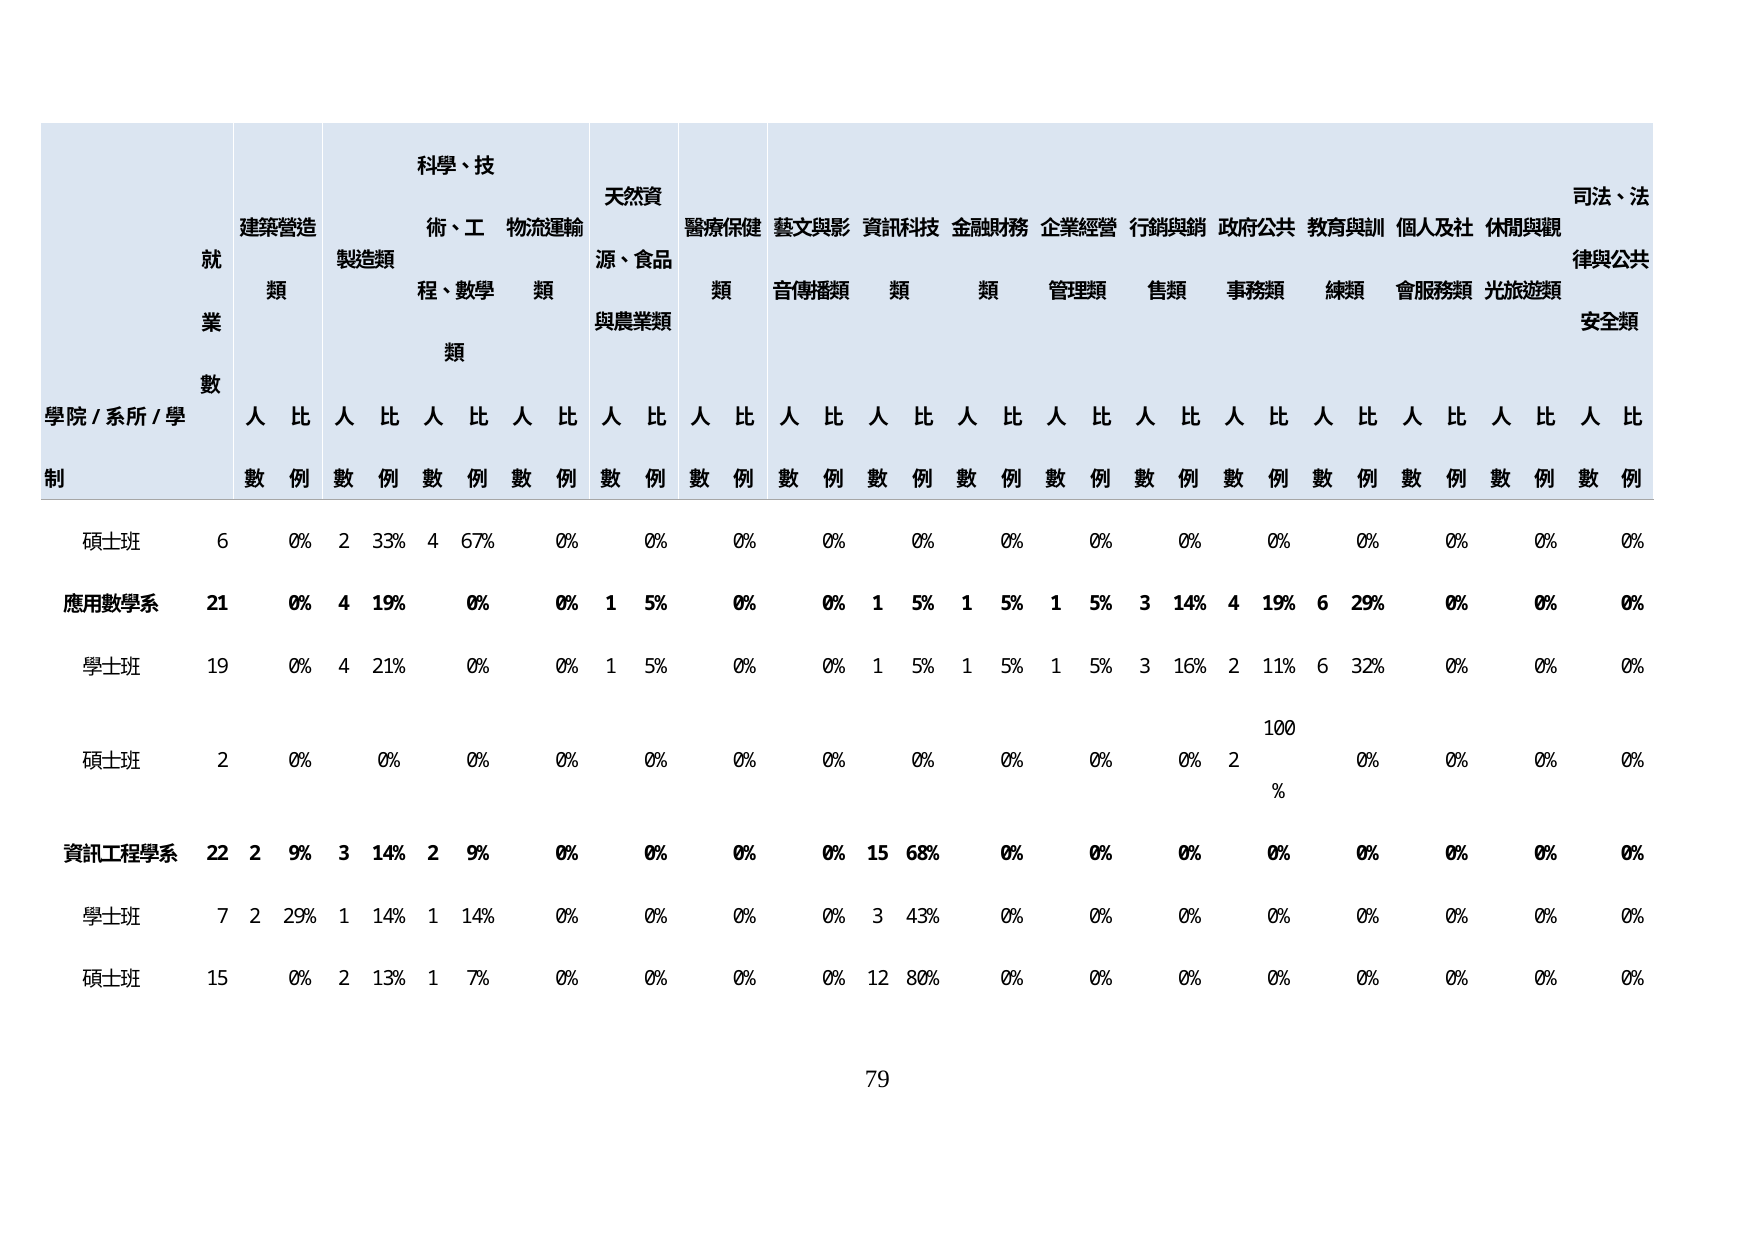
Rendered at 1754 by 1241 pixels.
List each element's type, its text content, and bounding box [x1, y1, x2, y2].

table_cell [1479, 561, 1524, 624]
table_cell 3 [1123, 561, 1168, 624]
table_cell 1 [945, 561, 990, 624]
table_cell 0% [723, 936, 767, 999]
table_cell 0% [545, 500, 589, 561]
table_cell [1123, 686, 1168, 811]
table_cell 5% [901, 561, 945, 624]
table_cell [1301, 936, 1346, 999]
table_cell [768, 874, 812, 936]
table_cell [234, 500, 278, 561]
table_cell [1123, 936, 1168, 999]
table_cell 14% [456, 874, 500, 936]
table_cell 1 [856, 561, 901, 624]
table_cell 4 [1212, 561, 1257, 624]
table_cell [1479, 500, 1524, 561]
table_cell 0% [1435, 561, 1479, 624]
table_cell 比例 [1079, 373, 1123, 499]
table_cell [500, 561, 545, 624]
table_cell 19 [189, 624, 233, 686]
table_cell 0% [1524, 874, 1568, 936]
table_cell [1212, 500, 1257, 561]
table_cell [1390, 874, 1435, 936]
table_cell [590, 686, 634, 811]
table_cell 0% [723, 811, 767, 874]
table_cell 0% [1346, 500, 1390, 561]
table_cell 5% [1079, 624, 1123, 686]
table_cell 0% [723, 686, 767, 811]
table_cell 0% [278, 624, 322, 686]
table_cell [1301, 500, 1346, 561]
table_header 教育與訓練類 [1301, 123, 1390, 373]
table_cell 比例 [812, 373, 856, 499]
table_cell [1390, 561, 1435, 624]
table_cell 0% [723, 500, 767, 561]
table_cell [500, 624, 545, 686]
table_cell 0% [634, 811, 678, 874]
table_cell 比例 [723, 373, 767, 499]
table_cell [1390, 686, 1435, 811]
table_cell [1034, 874, 1079, 936]
table_cell [1390, 624, 1435, 686]
table_cell 1 [590, 561, 634, 624]
table_cell [590, 500, 634, 561]
table_cell 1 [1034, 561, 1079, 624]
table_cell [1390, 936, 1435, 999]
table_cell 29% [1346, 561, 1390, 624]
table_cell 100% [1257, 686, 1301, 811]
table_cell 人數 [1034, 373, 1079, 499]
table_cell [234, 936, 278, 999]
table_cell 0% [1168, 500, 1212, 561]
table_cell 1 [590, 624, 634, 686]
table_header 科學、技術、工程、數學類 [411, 123, 500, 373]
table_cell 0% [634, 500, 678, 561]
table_cell 9% [278, 811, 322, 874]
table_cell 0% [278, 561, 322, 624]
table_cell 14% [367, 811, 411, 874]
table_cell [1301, 874, 1346, 936]
table_cell [1568, 500, 1612, 561]
table_cell 6 [1301, 561, 1346, 624]
table_cell 80% [901, 936, 945, 999]
table_cell [234, 624, 278, 686]
table_cell [1034, 500, 1079, 561]
table_cell [1568, 686, 1612, 811]
table_cell 5% [634, 561, 678, 624]
table_cell 2 [234, 874, 278, 936]
table_cell 0% [990, 811, 1034, 874]
table_cell [1568, 936, 1612, 999]
table_cell 1 [1034, 624, 1079, 686]
table_cell 5% [990, 624, 1034, 686]
table_cell 0% [1612, 936, 1653, 999]
table_cell 0% [990, 686, 1034, 811]
table_cell 2 [1212, 686, 1257, 811]
table_cell 人數 [500, 373, 545, 499]
table_cell 1 [323, 874, 367, 936]
table_cell 2 [234, 811, 278, 874]
table_cell 0% [1612, 561, 1653, 624]
table_cell 0% [1524, 500, 1568, 561]
table_cell 比例 [1435, 373, 1479, 499]
table_cell 碩士班 [41, 500, 189, 561]
table_cell 67% [456, 500, 500, 561]
table_cell 15 [189, 936, 233, 999]
table_cell [768, 936, 812, 999]
table_cell [590, 936, 634, 999]
table_header 學院/系所/學制 [41, 123, 189, 499]
table_cell 0% [1257, 874, 1301, 936]
table_cell 0% [1346, 686, 1390, 811]
table_cell 0% [1079, 811, 1123, 874]
table_cell 19% [1257, 561, 1301, 624]
table_cell 碩士班 [41, 936, 189, 999]
table_cell 0% [634, 686, 678, 811]
table_cell [411, 561, 456, 624]
table_cell 0% [1524, 686, 1568, 811]
table_cell [768, 811, 812, 874]
table_cell 2 [323, 936, 367, 999]
table_cell [1479, 874, 1524, 936]
table_cell 4 [411, 500, 456, 561]
table_header 資訊科技類 [856, 123, 945, 373]
table_cell 0% [1346, 936, 1390, 999]
table_cell 比例 [901, 373, 945, 499]
table_cell [500, 500, 545, 561]
table_cell 43% [901, 874, 945, 936]
table_cell 0% [1524, 811, 1568, 874]
table_cell 0% [812, 500, 856, 561]
table_cell 學士班 [41, 624, 189, 686]
table_cell [1034, 936, 1079, 999]
table_cell [679, 686, 723, 811]
table_cell [679, 624, 723, 686]
table_cell 3 [856, 874, 901, 936]
table_cell 人數 [1212, 373, 1257, 499]
table_cell 0% [723, 624, 767, 686]
table_cell 人數 [856, 373, 901, 499]
table_cell [500, 811, 545, 874]
table_cell [1479, 811, 1524, 874]
table_header 藝文與影音傳播類 [768, 123, 856, 373]
table_cell [679, 500, 723, 561]
table_cell 0% [1612, 624, 1653, 686]
table_cell [768, 500, 812, 561]
table_cell [856, 500, 901, 561]
table_cell [1212, 936, 1257, 999]
table_cell 人數 [323, 373, 367, 499]
table_cell 2 [411, 811, 456, 874]
table_cell 0% [1612, 874, 1653, 936]
table_cell [500, 874, 545, 936]
table_header 政府公共事務類 [1212, 123, 1301, 373]
table_cell 2 [1212, 624, 1257, 686]
table_cell 0% [1079, 874, 1123, 936]
table_cell 22 [189, 811, 233, 874]
table_cell 0% [1079, 936, 1123, 999]
table_cell 15 [856, 811, 901, 874]
table_cell [1479, 624, 1524, 686]
table_cell [1212, 874, 1257, 936]
table_cell 0% [1257, 500, 1301, 561]
table_cell 人數 [768, 373, 812, 499]
table_cell 比例 [367, 373, 411, 499]
table_cell 5% [1079, 561, 1123, 624]
table_header 司法、法律與公共安全類 [1568, 123, 1653, 373]
table_cell [411, 624, 456, 686]
table_cell 0% [278, 500, 322, 561]
table_cell 4 [323, 561, 367, 624]
table_cell 比例 [1524, 373, 1568, 499]
table_cell 人數 [945, 373, 990, 499]
table_header 天然資源、食品與農業類 [590, 123, 678, 373]
table_cell 5% [990, 561, 1034, 624]
table_cell [1034, 811, 1079, 874]
table_cell 人數 [590, 373, 634, 499]
table_header 物流運輸類 [500, 123, 589, 373]
table_cell 資訊工程學系 [41, 811, 189, 874]
table_cell [945, 936, 990, 999]
table_cell 0% [812, 811, 856, 874]
table_cell 人數 [679, 373, 723, 499]
table_cell [945, 500, 990, 561]
table_cell 0% [901, 500, 945, 561]
table_cell 0% [278, 936, 322, 999]
table_cell 人數 [1301, 373, 1346, 499]
table_cell 0% [1435, 686, 1479, 811]
table_header 製造類 [323, 123, 411, 373]
table_cell 4 [323, 624, 367, 686]
table_cell [768, 561, 812, 624]
table_cell 0% [1612, 500, 1653, 561]
table_cell 0% [1435, 500, 1479, 561]
table_cell 0% [456, 624, 500, 686]
table_cell 1 [945, 624, 990, 686]
table_header 企業經營管理類 [1034, 123, 1123, 373]
table_cell 2 [323, 500, 367, 561]
table_cell 0% [1079, 500, 1123, 561]
table_cell 21 [189, 561, 233, 624]
table_cell 0% [812, 686, 856, 811]
table_cell 0% [1168, 686, 1212, 811]
table_cell [945, 686, 990, 811]
table_cell [500, 686, 545, 811]
table_cell 0% [1257, 936, 1301, 999]
table_cell [1034, 686, 1079, 811]
table_cell [1568, 624, 1612, 686]
table_cell [768, 624, 812, 686]
table_cell 比例 [1612, 373, 1653, 499]
table_cell 11% [1257, 624, 1301, 686]
table_cell 0% [1168, 936, 1212, 999]
table_cell 0% [901, 686, 945, 811]
table_cell [1479, 686, 1524, 811]
table_cell 0% [278, 686, 322, 811]
table_cell 比例 [545, 373, 589, 499]
table_cell 1 [411, 874, 456, 936]
table_cell [500, 936, 545, 999]
table_cell 13% [367, 936, 411, 999]
table_cell [856, 686, 901, 811]
table_cell 比例 [1346, 373, 1390, 499]
table_cell 應用數學系 [41, 561, 189, 624]
table_cell 人數 [411, 373, 456, 499]
table_cell 0% [1435, 874, 1479, 936]
table_cell [945, 811, 990, 874]
table_cell 比例 [1168, 373, 1212, 499]
table_cell 1 [856, 624, 901, 686]
table_cell [1123, 811, 1168, 874]
table_cell 人數 [1123, 373, 1168, 499]
table_cell 0% [723, 561, 767, 624]
table_cell 0% [1435, 624, 1479, 686]
table_header 建築營造類 [234, 123, 322, 373]
table_cell 人數 [234, 373, 278, 499]
table_cell 0% [545, 686, 589, 811]
table_header 金融財務類 [945, 123, 1034, 373]
table_cell 0% [990, 500, 1034, 561]
table_cell 人數 [1390, 373, 1435, 499]
table_cell [1301, 811, 1346, 874]
table_cell 3 [1123, 624, 1168, 686]
table_cell 32% [1346, 624, 1390, 686]
table_cell [1568, 874, 1612, 936]
table_cell 0% [367, 686, 411, 811]
table_cell [1123, 874, 1168, 936]
table_cell 14% [1168, 561, 1212, 624]
table_cell [1479, 936, 1524, 999]
table_cell [679, 936, 723, 999]
table_cell 16% [1168, 624, 1212, 686]
table_cell [1301, 686, 1346, 811]
table_cell 12 [856, 936, 901, 999]
table_cell 0% [1346, 811, 1390, 874]
table_cell 碩士班 [41, 686, 189, 811]
table_cell 3 [323, 811, 367, 874]
table_cell 0% [545, 624, 589, 686]
table_cell 0% [1524, 624, 1568, 686]
table_cell [234, 686, 278, 811]
table_cell 0% [1612, 811, 1653, 874]
table_cell 7% [456, 936, 500, 999]
table_header 就業數 [189, 123, 233, 499]
table_header 個人及社會服務類 [1390, 123, 1479, 373]
table_cell [1123, 500, 1168, 561]
table_cell [590, 811, 634, 874]
table_cell 0% [812, 624, 856, 686]
table_cell 0% [1435, 811, 1479, 874]
table_cell [323, 686, 367, 811]
table_cell 19% [367, 561, 411, 624]
table_cell 0% [812, 561, 856, 624]
table_cell [1390, 811, 1435, 874]
table_cell 68% [901, 811, 945, 874]
table_cell 0% [1168, 874, 1212, 936]
table_cell 0% [545, 936, 589, 999]
table_cell 0% [812, 936, 856, 999]
table_cell 0% [812, 874, 856, 936]
table_cell 0% [1612, 686, 1653, 811]
table_cell 0% [990, 936, 1034, 999]
table_cell [679, 561, 723, 624]
table_cell 0% [1524, 936, 1568, 999]
table_cell 0% [1257, 811, 1301, 874]
table_cell [1568, 811, 1612, 874]
table_cell [411, 686, 456, 811]
table_cell 0% [990, 874, 1034, 936]
table_cell 5% [901, 624, 945, 686]
table_cell 0% [456, 561, 500, 624]
table_cell [945, 874, 990, 936]
table_cell 0% [634, 936, 678, 999]
table_cell 學士班 [41, 874, 189, 936]
table_cell 33% [367, 500, 411, 561]
table_cell 0% [634, 874, 678, 936]
table_cell 0% [545, 874, 589, 936]
table_cell 比例 [634, 373, 678, 499]
table_cell 0% [1079, 686, 1123, 811]
table_cell 0% [545, 561, 589, 624]
table_cell 6 [189, 500, 233, 561]
table_cell 比例 [278, 373, 322, 499]
table_cell [1568, 561, 1612, 624]
table_cell 14% [367, 874, 411, 936]
table_cell 0% [456, 686, 500, 811]
table_cell 0% [1168, 811, 1212, 874]
table_cell [590, 874, 634, 936]
table_cell 0% [545, 811, 589, 874]
table_cell 21% [367, 624, 411, 686]
table_cell [1390, 500, 1435, 561]
table_cell 比例 [990, 373, 1034, 499]
table_cell [768, 686, 812, 811]
table_cell [234, 561, 278, 624]
table_cell 9% [456, 811, 500, 874]
table_cell 5% [634, 624, 678, 686]
table_header 休閒與觀光旅遊類 [1479, 123, 1568, 373]
table_cell [679, 874, 723, 936]
table_cell [679, 811, 723, 874]
table_header 醫療保健類 [679, 123, 767, 373]
table_cell 0% [1524, 561, 1568, 624]
table_cell 0% [1435, 936, 1479, 999]
table_header 行銷與銷售類 [1123, 123, 1212, 373]
table_cell 1 [411, 936, 456, 999]
table_cell 人數 [1568, 373, 1612, 499]
table_cell 0% [723, 874, 767, 936]
table_cell 比例 [1257, 373, 1301, 499]
table_cell 人數 [1479, 373, 1524, 499]
table_cell [1212, 811, 1257, 874]
table_cell 6 [1301, 624, 1346, 686]
table_cell 比例 [456, 373, 500, 499]
table_cell 29% [278, 874, 322, 936]
table_cell 2 [189, 686, 233, 811]
table_cell 7 [189, 874, 233, 936]
table_cell 0% [1346, 874, 1390, 936]
